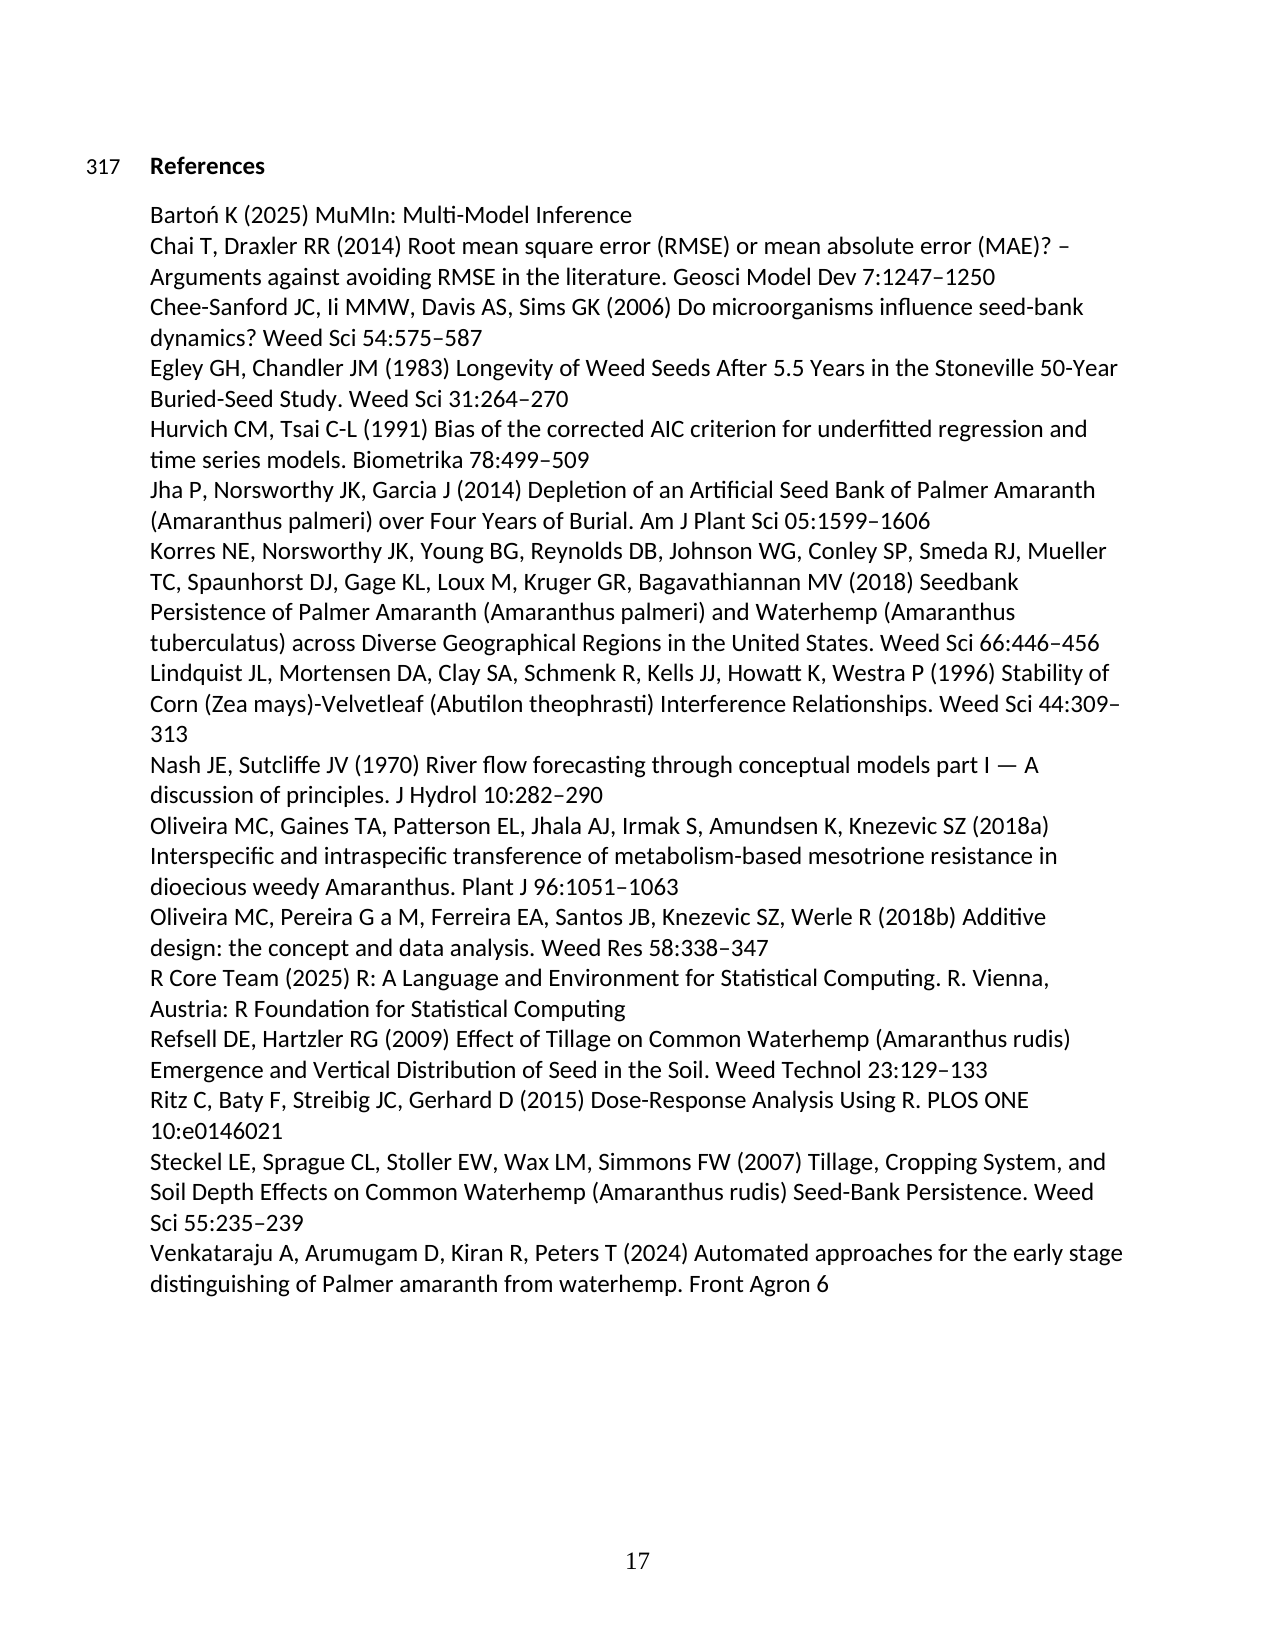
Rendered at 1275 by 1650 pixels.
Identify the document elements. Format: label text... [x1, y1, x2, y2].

text Oliveira MC, Gaines TA, Patterson EL, Jhala AJ, Irmak S, Amundsen K, Knezevic SZ (2018a) Interspecific and intraspecific transference of metabolism-based mesotrione resistance in dioecious weedy Amaranthus. Plant J 96:1051–1063 [150, 810, 1125, 902]
text Egley GH, Chandler JM (1983) Longevity of Weed Seeds After 5.5 Years in the Stoneville 50-Year Buried-Seed Study. Weed Sci 31:264–270 [150, 352, 1125, 413]
text Refsell DE, Hartzler RG (2009) Effect of Tillage on Common Waterhemp (Amaranthus rudis) Emergence and Vertical Distribution of Seed in the Soil. Weed Technol 23:129–133 [150, 1024, 1125, 1085]
text Steckel LE, Sprague CL, Stoller EW, Wax LM, Simmons FW (2007) Tillage, Cropping System, and Soil Depth Effects on Common Waterhemp (Amaranthus rudis) Seed-Bank Persistence. Weed Sci 55:235–239 [150, 1146, 1125, 1237]
text R Core Team (2025) R: A Language and Environment for Statistical Computing. R. Vienna, Austria: R Foundation for Statistical Computing [150, 963, 1125, 1024]
text Ritz C, Baty F, Streibig JC, Gerhard D (2015) Dose-Response Analysis Using R. PLOS ONE 10:e0146021 [150, 1085, 1125, 1146]
text Bartoń K (2025) MuMIn: Multi-Model Inference [150, 199, 1125, 230]
text Chee-Sanford JC, Ii MMW, Davis AS, Sims GK (2006) Do microorganisms influence seed-bank dynamics? Weed Sci 54:575–587 [150, 291, 1125, 352]
text Jha P, Norsworthy JK, Garcia J (2014) Depletion of an Artificial Seed Bank of Palmer Amaranth (Amaranthus palmeri) over Four Years of Burial. Am J Plant Sci 05:1599–1606 [150, 474, 1125, 535]
text Venkataraju A, Arumugam D, Kiran R, Peters T (2024) Automated approaches for the early stage distinguishing of Palmer amaranth from waterhemp. Front Agron 6 [150, 1237, 1125, 1298]
text References [150, 150, 1125, 181]
text Chai T, Draxler RR (2014) Root mean square error (RMSE) or mean absolute error (MAE)? – Arguments against avoiding RMSE in the literature. Geosci Model Dev 7:1247–1250 [150, 230, 1125, 291]
text Hurvich CM, Tsai C-L (1991) Bias of the corrected AIC criterion for underfitted regression and time series models. Biometrika 78:499–509 [150, 413, 1125, 474]
text Nash JE, Sutcliffe JV (1970) River flow forecasting through conceptual models part I — A discussion of principles. J Hydrol 10:282–290 [150, 749, 1125, 810]
text Oliveira MC, Pereira G a M, Ferreira EA, Santos JB, Knezevic SZ, Werle R (2018b) Additive design: the concept and data analysis. Weed Res 58:338–347 [150, 902, 1125, 963]
text Korres NE, Norsworthy JK, Young BG, Reynolds DB, Johnson WG, Conley SP, Smeda RJ, Mueller TC, Spaunhorst DJ, Gage KL, Loux M, Kruger GR, Bagavathiannan MV (2018) Seedbank Persistence of Palmer Amaranth (Amaranthus palmeri) and Waterhemp (Amaranthus tuberculatus) across Diverse Geographical Regions in the United States. Weed Sci 66:446–456 [150, 535, 1125, 657]
text Lindquist JL, Mortensen DA, Clay SA, Schmenk R, Kells JJ, Howatt K, Westra P (1996) Stability of Corn (Zea mays)-Velvetleaf (Abutilon theophrasti) Interference Relationships. Weed Sci 44:309–313 [150, 657, 1125, 749]
